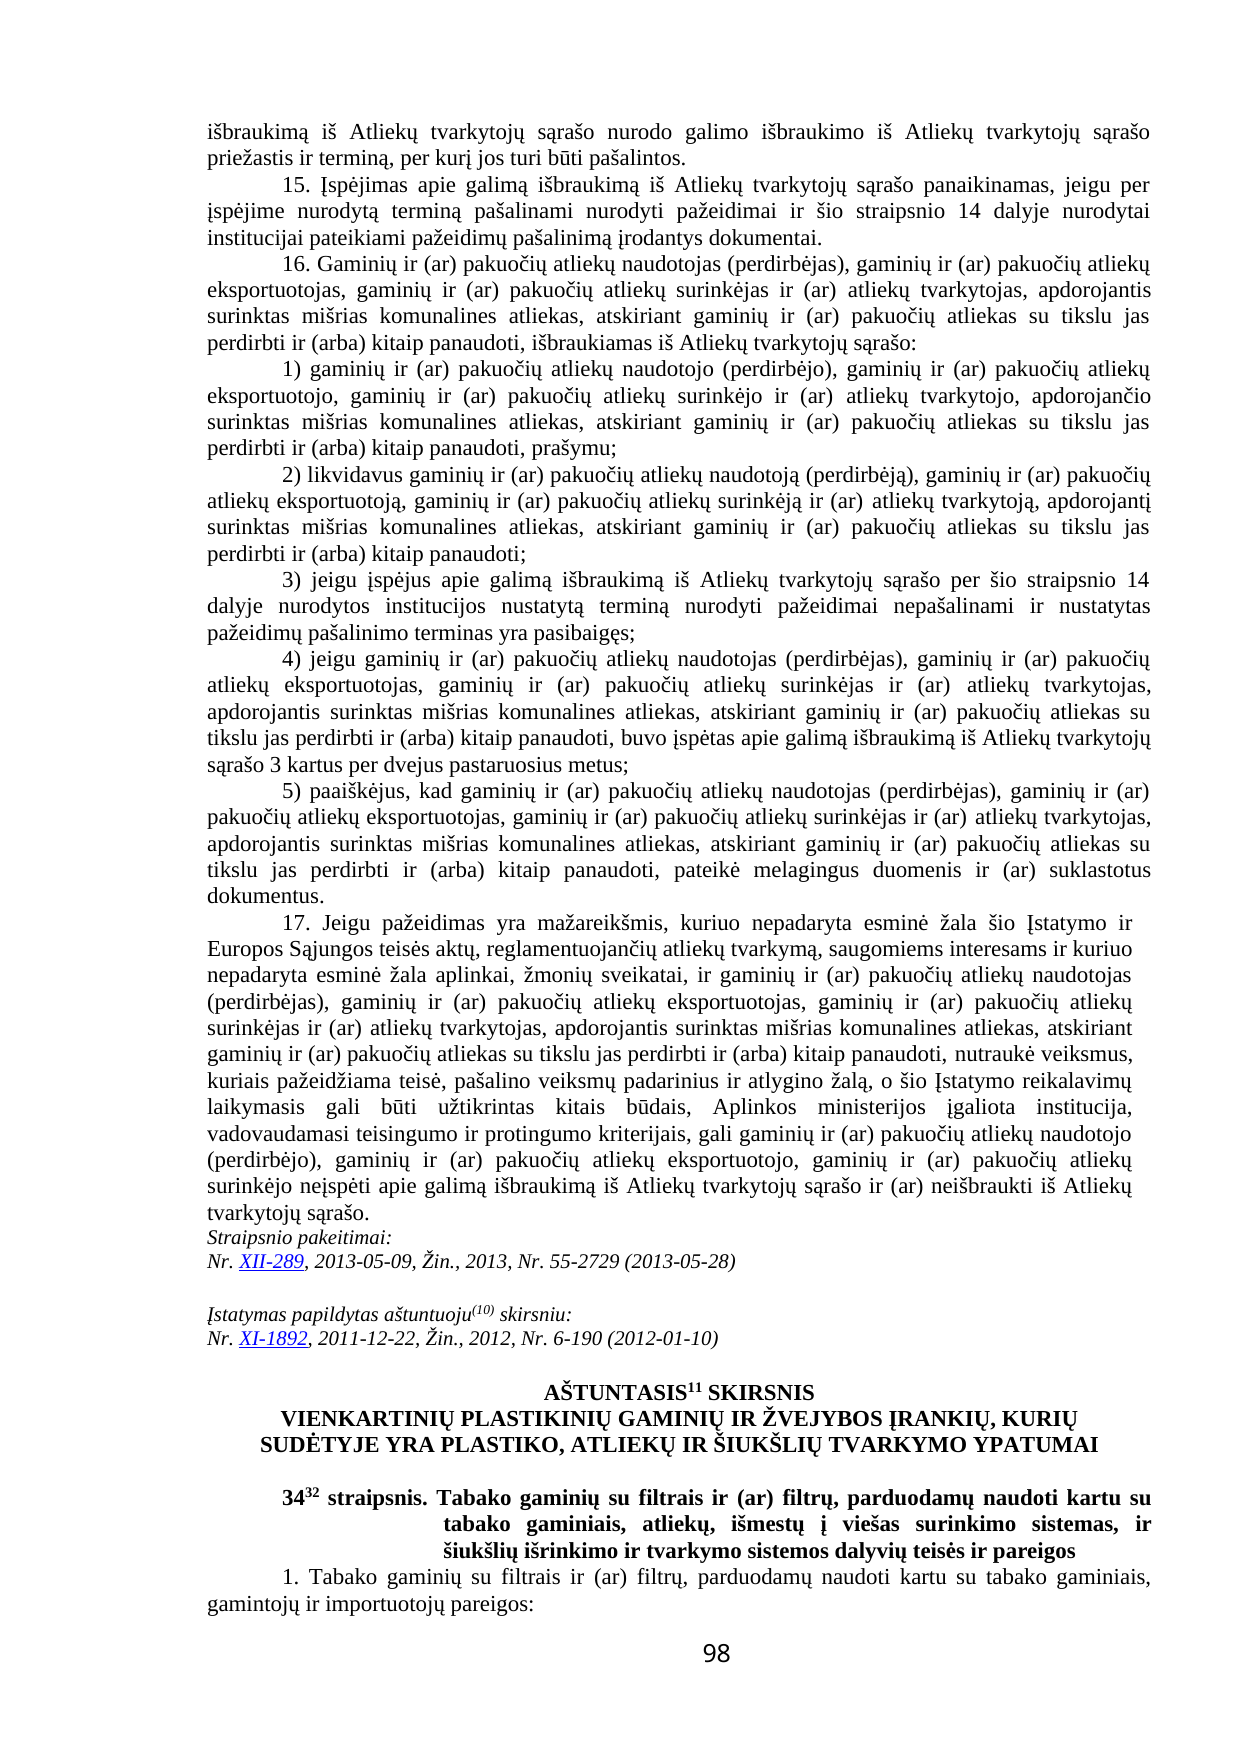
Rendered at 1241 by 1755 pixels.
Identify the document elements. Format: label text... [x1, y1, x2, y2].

text 16. Gaminių ir (ar) pakuočių atliekų naudotojas (perdirbėjas), gaminių ir (ar) pakuočių atliekų eksportuotojas, gaminių ir (ar) pakuočių atliekų surinkėjas ir (ar) atliekų tvarkytojas, apdorojantis surinktas mišrias komunalines atliekas, atskiriant gaminių ir (ar) pakuočių atliekas su tikslu jas perdirbti ir (arba) kitaip panaudoti, išbraukiamas iš Atliekų tvarkytojų sąrašo: [207, 250, 1152, 355]
text Nr. XII-289, 2013-05-09, Žin., 2013, Nr. 55-2729 (2013-05-28) [207, 1249, 1152, 1273]
text sudėtyje yra plastiko, ATLIEKŲ ir šiukšlių TVARKYMO YPATUMAI [207, 1431, 1152, 1458]
text išbraukimą iš Atliekų tvarkytojų sąrašo nurodo galimo išbraukimo iš Atliekų tvarkytojų sąrašo priežastis ir terminą, per kurį jos turi būti pašalintos. [207, 118, 1152, 171]
text 3) jeigu įspėjus apie galimą išbraukimą iš Atliekų tvarkytojų sąrašo per šio straipsnio 14 dalyje nurodytos institucijos nustatytą terminą nurodyti pažeidimai nepašalinami ir nustatytas pažeidimų pašalinimo terminas yra pasibaigęs; [207, 566, 1152, 645]
text Nr. XI-1892, 2011-12-22, Žin., 2012, Nr. 6-190 (2012-01-10) [207, 1326, 1152, 1350]
text 1) gaminių ir (ar) pakuočių atliekų naudotojo (perdirbėjo), gaminių ir (ar) pakuočių atliekų eksportuotojo, gaminių ir (ar) pakuočių atliekų surinkėjo ir (ar) atliekų tvarkytojo, apdorojančio surinktas mišrias komunalines atliekas, atskiriant gaminių ir (ar) pakuočių atliekas su tikslu jas perdirbti ir (arba) kitaip panaudoti, prašymu; [207, 355, 1152, 461]
text 2) likvidavus gaminių ir (ar) pakuočių atliekų naudotoją (perdirbėją), gaminių ir (ar) pakuočių atliekų eksportuotoją, gaminių ir (ar) pakuočių atliekų surinkėją ir (ar) atliekų tvarkytoją, apdorojantį surinktas mišrias komunalines atliekas, atskiriant gaminių ir (ar) pakuočių atliekas su tikslu jas perdirbti ir (arba) kitaip panaudoti; [207, 461, 1152, 566]
text AŠTUNTASIS11 SKIRSNIS [207, 1379, 1152, 1405]
text 1. Tabako gaminių su filtrais ir (ar) filtrų, parduodamų naudoti kartu su tabako gaminiais, gamintojų ir importuotojų pareigos: [207, 1563, 1152, 1616]
text 3432 straipsnis. Tabako gaminių su filtrais ir (ar) filtrų, parduodamų naudoti kartu su tabako gaminiais, atliekų, išmestų į viešas surinkimo sistemas, ir šiukšlių išrinkimo ir tvarkymo sistemos dalyvių teisės ir pareigos [282, 1484, 1152, 1563]
text Straipsnio pakeitimai: [207, 1225, 1152, 1249]
text 4) jeigu gaminių ir (ar) pakuočių atliekų naudotojas (perdirbėjas), gaminių ir (ar) pakuočių atliekų eksportuotojas, gaminių ir (ar) pakuočių atliekų surinkėjas ir (ar) atliekų tvarkytojas, apdorojantis surinktas mišrias komunalines atliekas, atskiriant gaminių ir (ar) pakuočių atliekas su tikslu jas perdirbti ir (arba) kitaip panaudoti, buvo įspėtas apie galimą išbraukimą iš Atliekų tvarkytojų sąrašo 3 kartus per dvejus pastaruosius metus; [207, 645, 1152, 777]
text Įstatymas papildytas aštuntuoju(10) skirsniu: [207, 1302, 1152, 1326]
text Vienkartinių plastikinių GAMINIŲ ir žvejybos įrankių, kurių [207, 1405, 1152, 1431]
text 5) paaiškėjus, kad gaminių ir (ar) pakuočių atliekų naudotojas (perdirbėjas), gaminių ir (ar) pakuočių atliekų eksportuotojas, gaminių ir (ar) pakuočių atliekų surinkėjas ir (ar) atliekų tvarkytojas, apdorojantis surinktas mišrias komunalines atliekas, atskiriant gaminių ir (ar) pakuočių atliekas su tikslu jas perdirbti ir (arba) kitaip panaudoti, pateikė melagingus duomenis ir (ar) suklastotus dokumentus. [207, 777, 1152, 909]
text 15. Įspėjimas apie galimą išbraukimą iš Atliekų tvarkytojų sąrašo panaikinamas, jeigu per įspėjime nurodytą terminą pašalinami nurodyti pažeidimai ir šio straipsnio 14 dalyje nurodytai institucijai pateikiami pažeidimų pašalinimą įrodantys dokumentai. [207, 171, 1152, 250]
text 17. Jeigu pažeidimas yra mažareikšmis, kuriuo nepadaryta esminė žala šio Įstatymo ir Europos Sąjungos teisės aktų, reglamentuojančių atliekų tvarkymą, saugomiems interesams ir kuriuo nepadaryta esminė žala aplinkai, žmonių sveikatai, ir gaminių ir (ar) pakuočių atliekų naudotojas (perdirbėjas), gaminių ir (ar) pakuočių atliekų eksportuotojas, gaminių ir (ar) pakuočių atliekų surinkėjas ir (ar) atliekų tvarkytojas, apdorojantis surinktas mišrias komunalines atliekas, atskiriant gaminių ir (ar) pakuočių atliekas su tikslu jas perdirbti ir (arba) kitaip panaudoti, nutraukė veiksmus, kuriais pažeidžiama teisė, pašalino veiksmų padarinius ir atlygino žalą, o šio Įstatymo reikalavimų laikymasis gali būti užtikrintas kitais būdais, Aplinkos ministerijos įgaliota institucija, vadovaudamasi teisingumo ir protingumo kriterijais, gali gaminių ir (ar) pakuočių atliekų naudotojo (perdirbėjo), gaminių ir (ar) pakuočių atliekų eksportuotojo, gaminių ir (ar) pakuočių atliekų surinkėjo neįspėti apie galimą išbraukimą iš Atliekų tvarkytojų sąrašo ir (ar) neišbraukti iš Atliekų tvarkytojų sąrašo. [207, 909, 1133, 1225]
